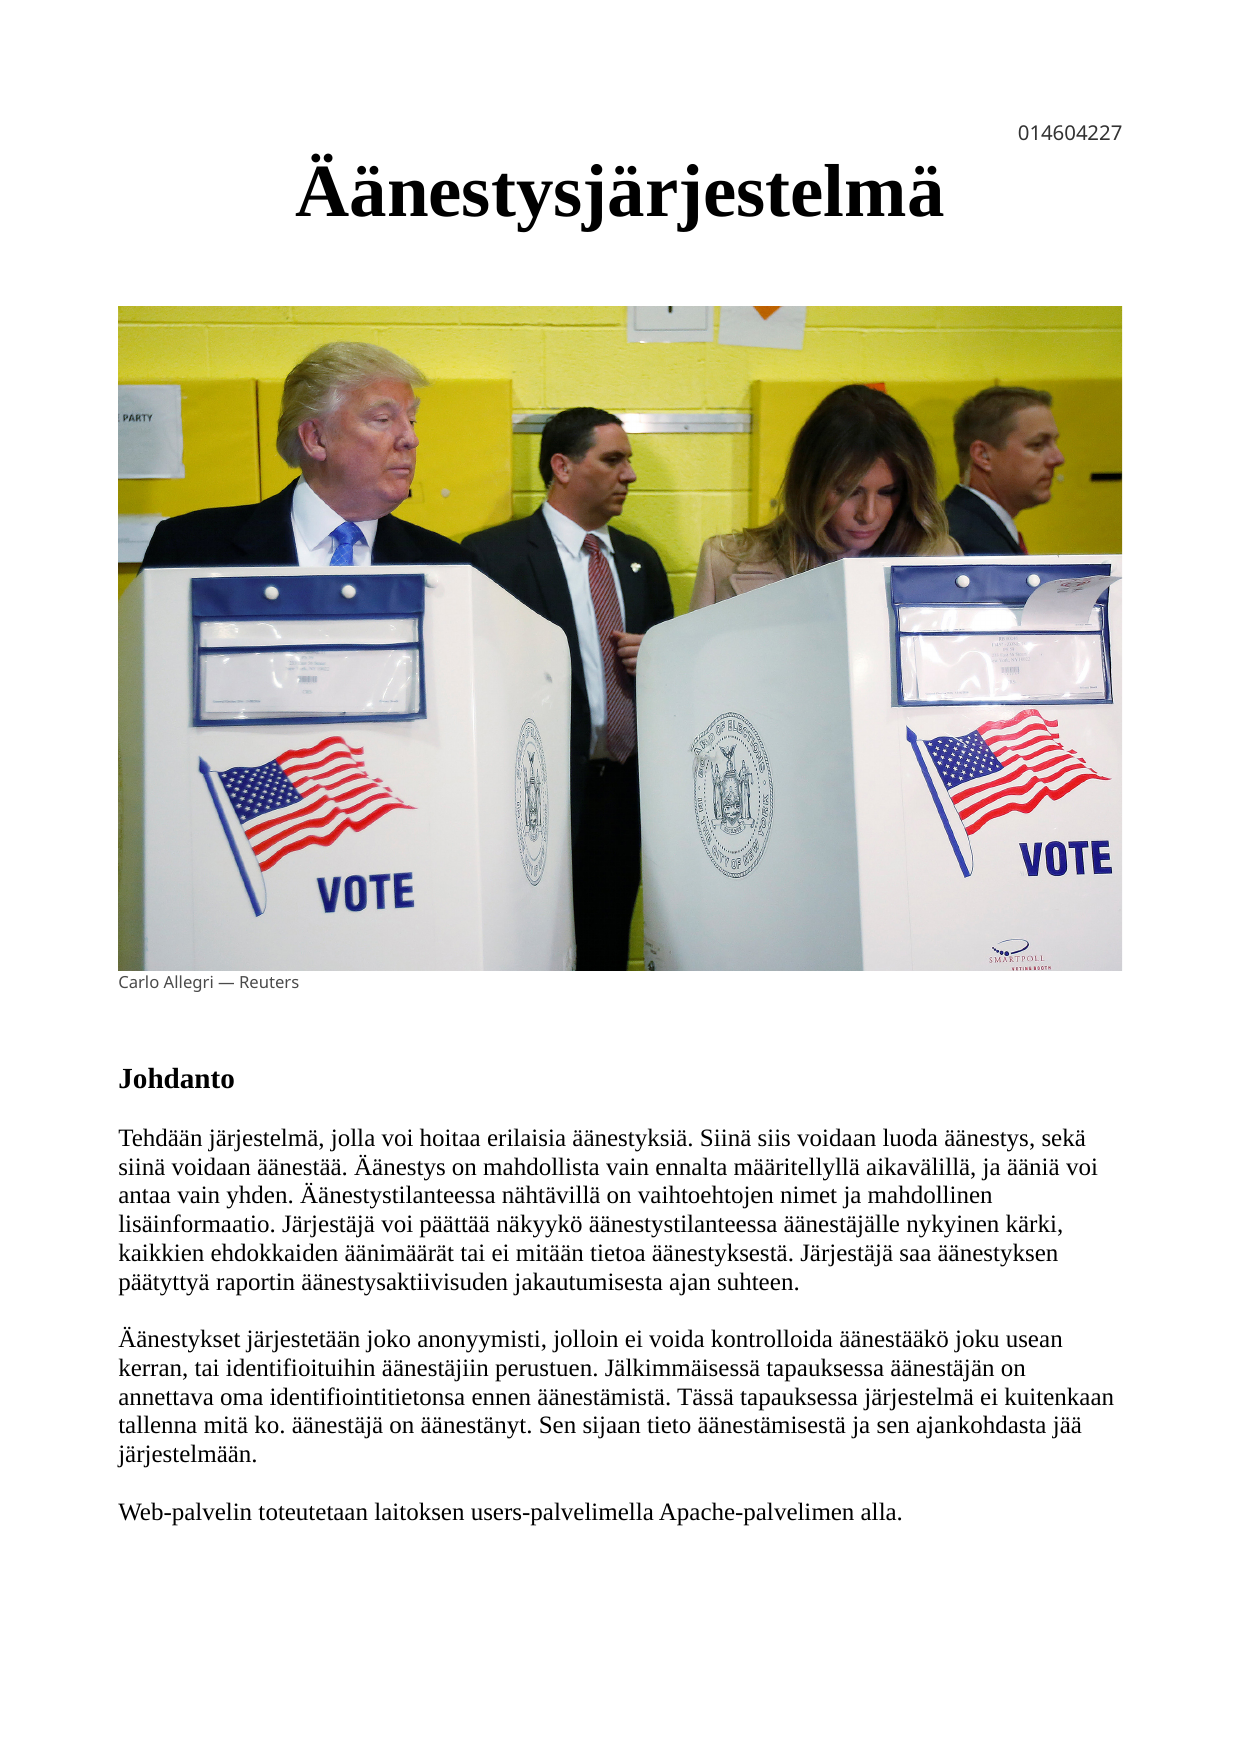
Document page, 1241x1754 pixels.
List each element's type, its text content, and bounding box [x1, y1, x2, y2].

text [118, 293, 1122, 306]
text Äänestykset järjestetään joko anonyymisti, jolloin ei voida kontrolloida äänestääkö joku usean kerran, tai identifioituihin äänestäjiin perustuen. Jälkimmäisessä tapauksessa äänestäjän on annettava oma identifiointitietonsa ennen äänestämistä. Tässä tapauksessa järjestelmä ei kuitenkaan tallenna mitä ko. äänestäjä on äänestänyt. Sen sijaan tieto äänestämisestä ja sen ajankohdasta jää järjestelmään. [118, 1324, 1122, 1468]
text Johdanto [118, 1061, 1122, 1094]
picture [118, 306, 1123, 971]
text 014604227 [118, 118, 1122, 146]
text Carlo Allegri — Reuters [118, 971, 1122, 994]
text Tehdään järjestelmä, jolla voi hoitaa erilaisia äänestyksiä. Siinä siis voidaan luoda äänestys, sekä siinä voidaan äänestää. Äänestys on mahdollista vain ennalta määritellyllä aikavälillä, ja ääniä voi antaa vain yhden. Äänestystilanteessa nähtävillä on vaihtoehtojen nimet ja mahdollinen lisäinformaatio. Järjestäjä voi päättää näkyykö äänestystilanteessa äänestäjälle nykyinen kärki, kaikkien ehdokkaiden äänimäärät tai ei mitään tietoa äänestyksestä. Järjestäjä saa äänestyksen päätyttyä raportin äänestysaktiivisuden jakautumisesta ajan suhteen. [118, 1123, 1122, 1296]
text Web-palvelin toteutetaan laitoksen users-palvelimella Apache-palvelimen alla. [118, 1497, 1122, 1526]
text Äänestysjärjestelmä [118, 146, 1122, 232]
